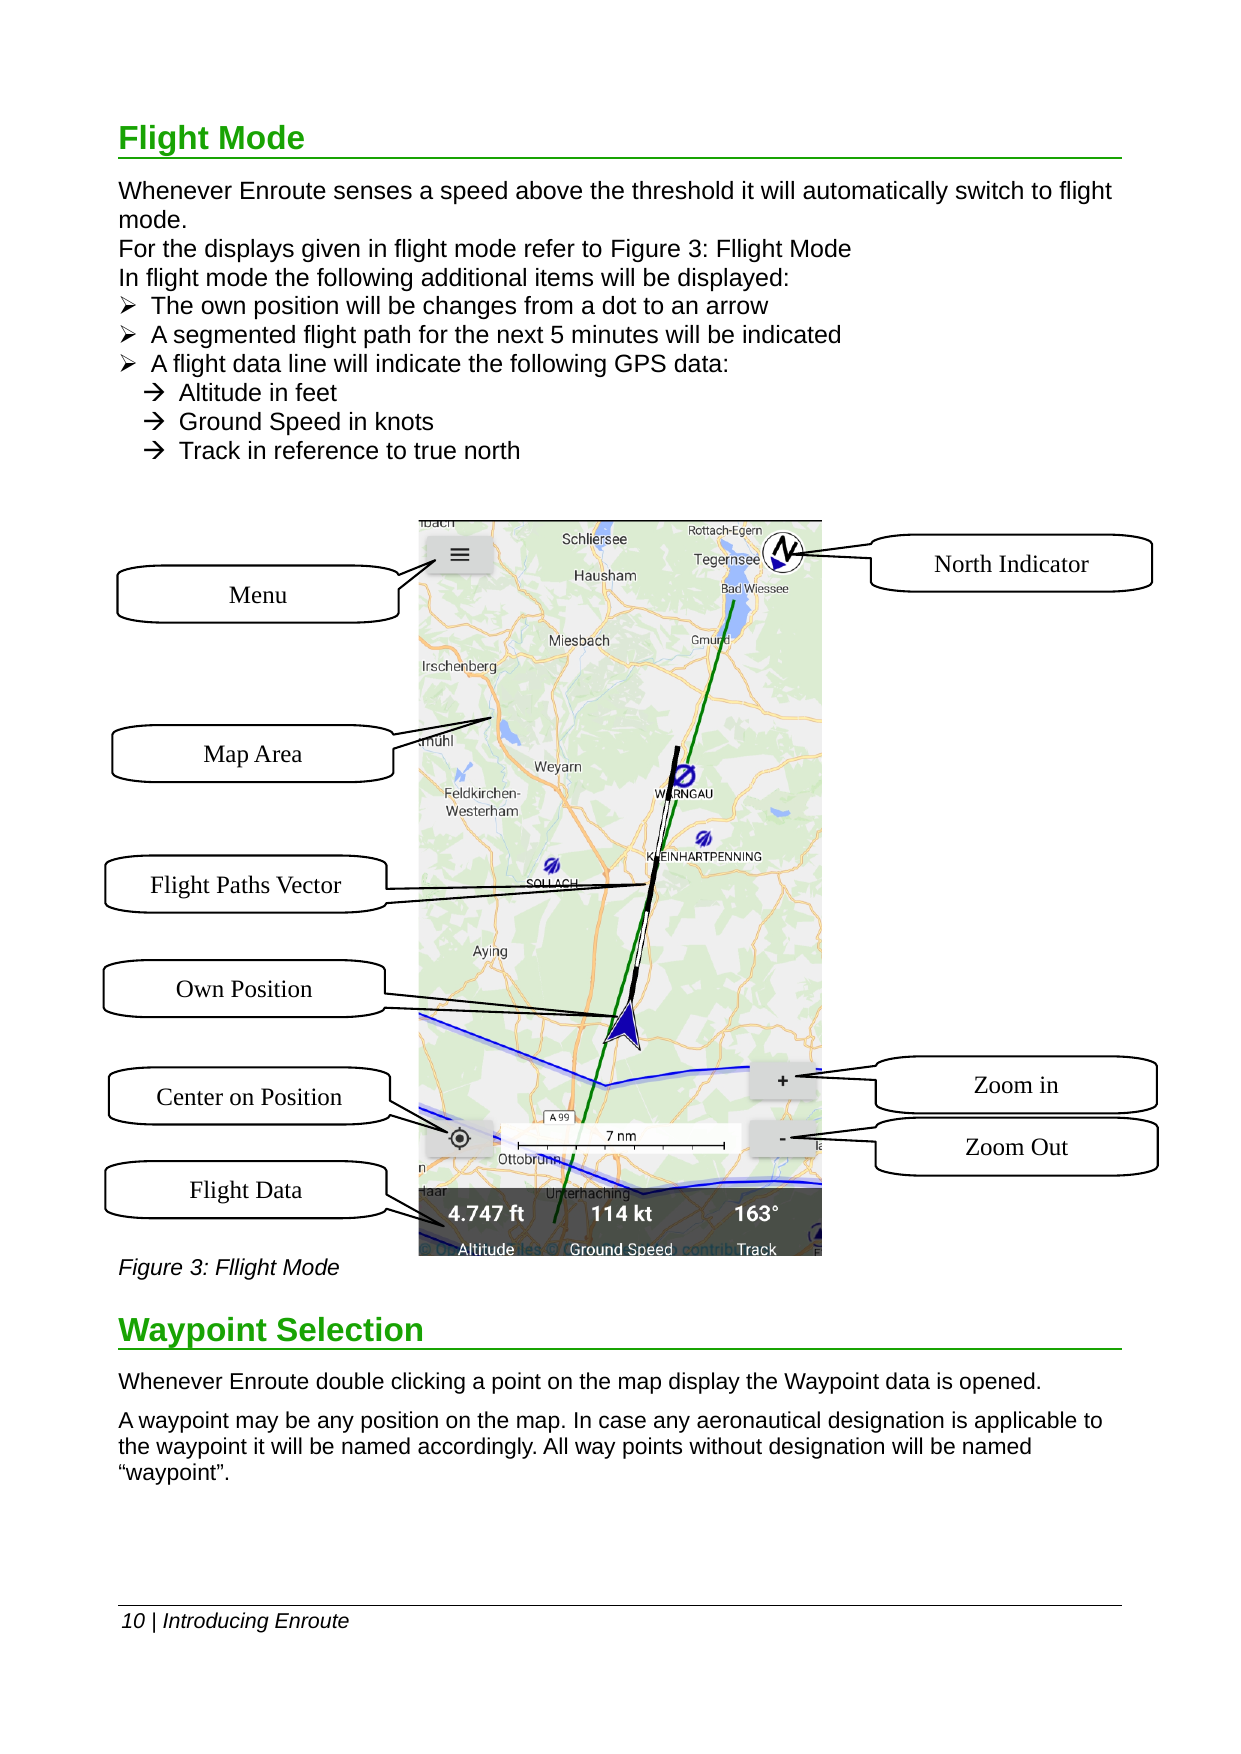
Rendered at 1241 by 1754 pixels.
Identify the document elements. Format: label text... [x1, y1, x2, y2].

picture [418, 1119, 429, 1125]
list Altitude in feet [142, 378, 1122, 407]
text Whenever Enroute senses a speed above the threshold it will automatically switch to flight mode. [118, 176, 1122, 234]
subtitle Waypoint Selection [118, 1309, 1122, 1348]
picture [418, 520, 822, 1256]
list The own position will be changes from a dot to an arrow [118, 291, 1122, 320]
list Track in reference to true north [142, 436, 1122, 464]
text In flight mode the following additional items will be displayed: [118, 263, 1122, 291]
subtitle Flight Mode [118, 118, 1122, 157]
picture [418, 887, 580, 899]
subtitle A waypoint may be any position on the map. In case any aeronautical designation is applicable to the waypoint it will be named accordingly. All way points without designation will be named “waypoint”. [118, 1407, 1122, 1486]
list A segmented flight path for the next 5 minutes will be indicated [118, 320, 1122, 349]
subtitle Whenever Enroute double clicking a point on the map display the Waypoint data is opened. [118, 1368, 1122, 1394]
picture [418, 724, 464, 739]
list Ground Speed in knots [142, 407, 1122, 436]
text For the displays given in flight mode refer to Figure 3: Fllight Mode [118, 234, 1122, 263]
picture [418, 1214, 426, 1219]
picture [418, 998, 560, 1013]
text Figure 3: Fllight Mode [118, 1254, 1122, 1280]
list A flight data line will indicate the following GPS data: [118, 349, 1122, 378]
